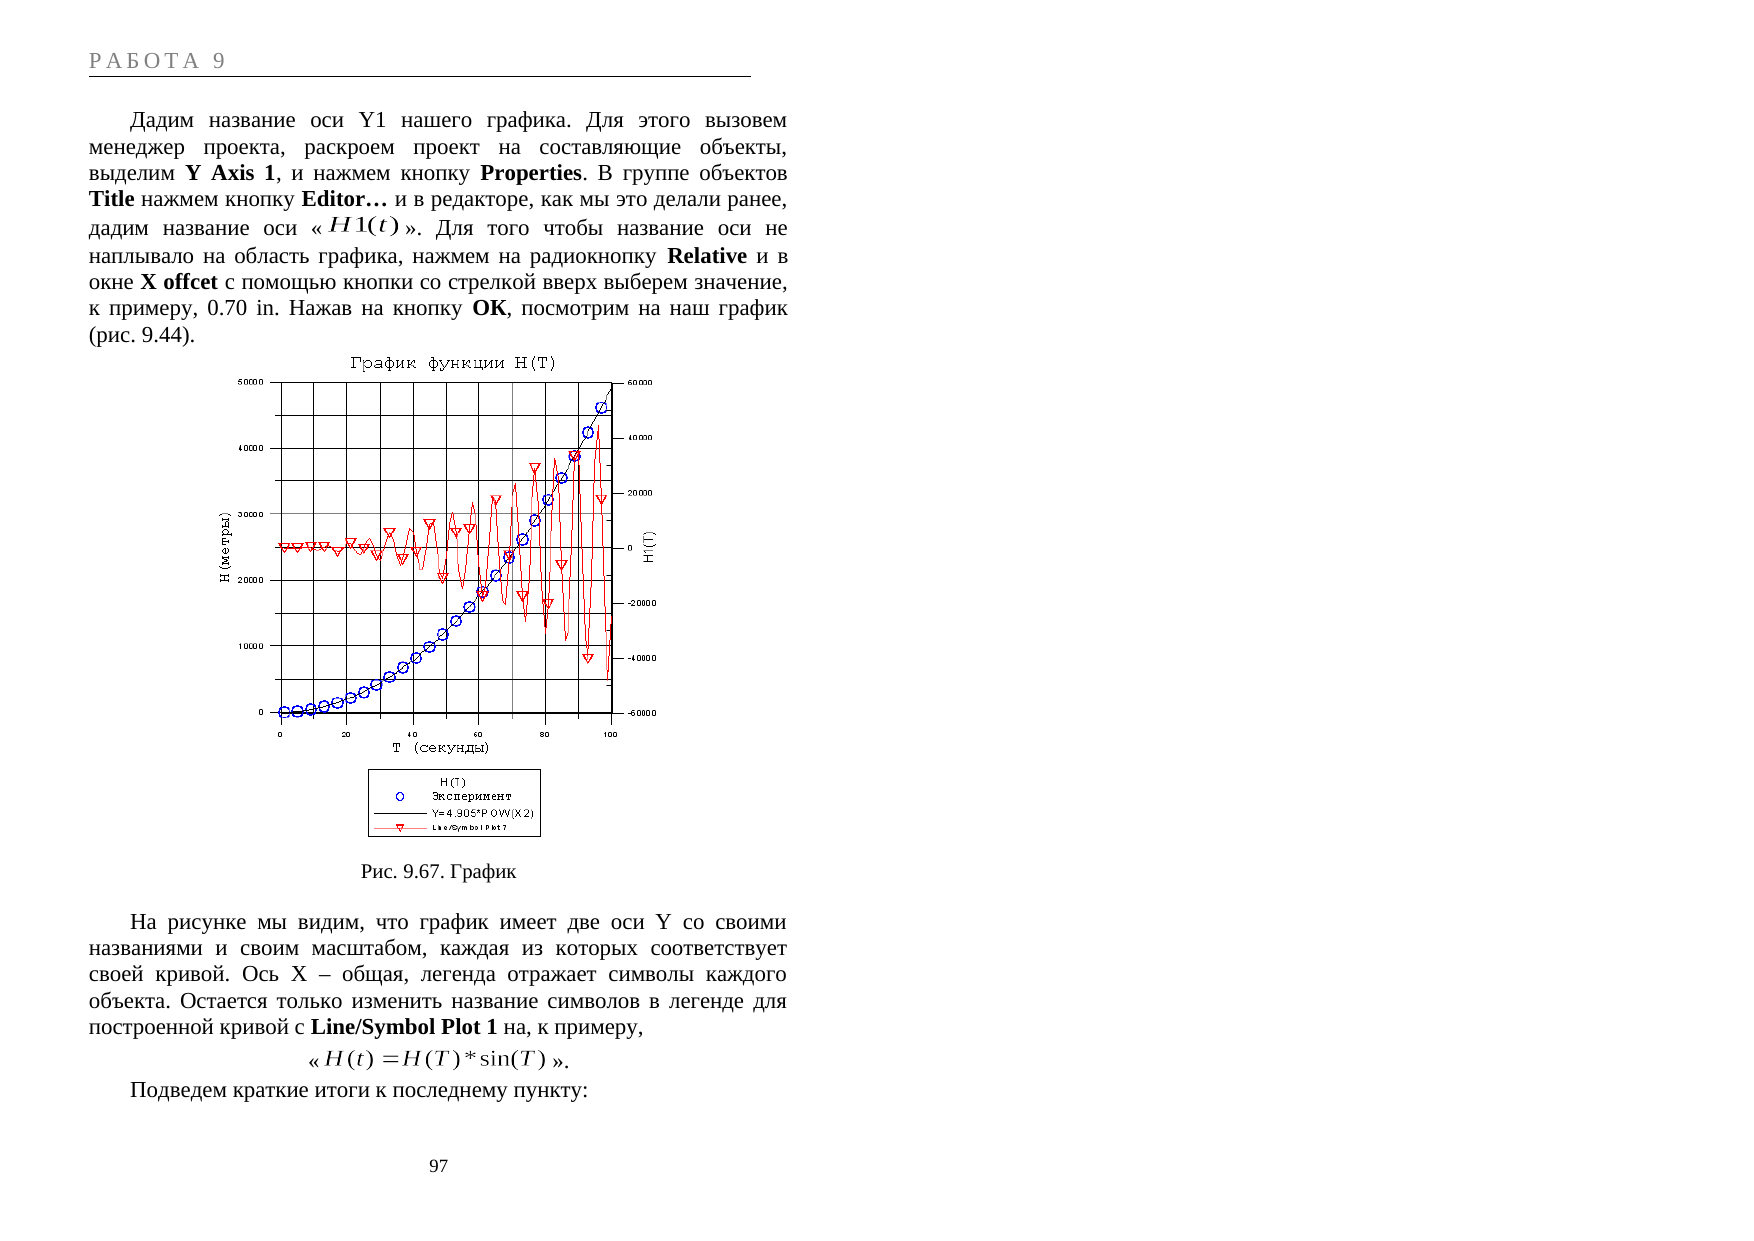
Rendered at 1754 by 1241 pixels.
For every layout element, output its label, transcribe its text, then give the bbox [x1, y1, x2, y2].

text На рисунке мы видим, что график имеет две оси Y со своими названиями и своим масштабом, каждая из которых соответствует своей кривой. Ось Х – общая, легенда отражает символы каждого объекта. Остается только изменить название символов в легенде для построенной кривой с Line/Symbol Plot 1 на, к примеру, [89, 908, 788, 1039]
picture [215, 347, 662, 847]
text Дадим название оси Y1 нашего графика. Для этого вызовем менеджер проекта, раскроем проект на составляющие объекты, выделим Y Axis 1, и нажмем кнопку Properties. В группе объектов Title нажмем кнопку Editor… и в редакторе, как мы это делали ранее, дадим название оси «». Для того чтобы название оси не наплывало на область графика, нажмем на радиокнопку Relative и в окне X offcet с помощью кнопки со стрелкой вверх выберем значение, к примеру, 0.70 in. Нажав на кнопку ОК, посмотрим на наш график (рис. 9.44). [89, 106, 788, 347]
text Рис. 9.67. График [89, 859, 788, 883]
text Подведем краткие итоги к последнему пункту: [89, 1076, 788, 1102]
text «». [89, 1046, 788, 1076]
